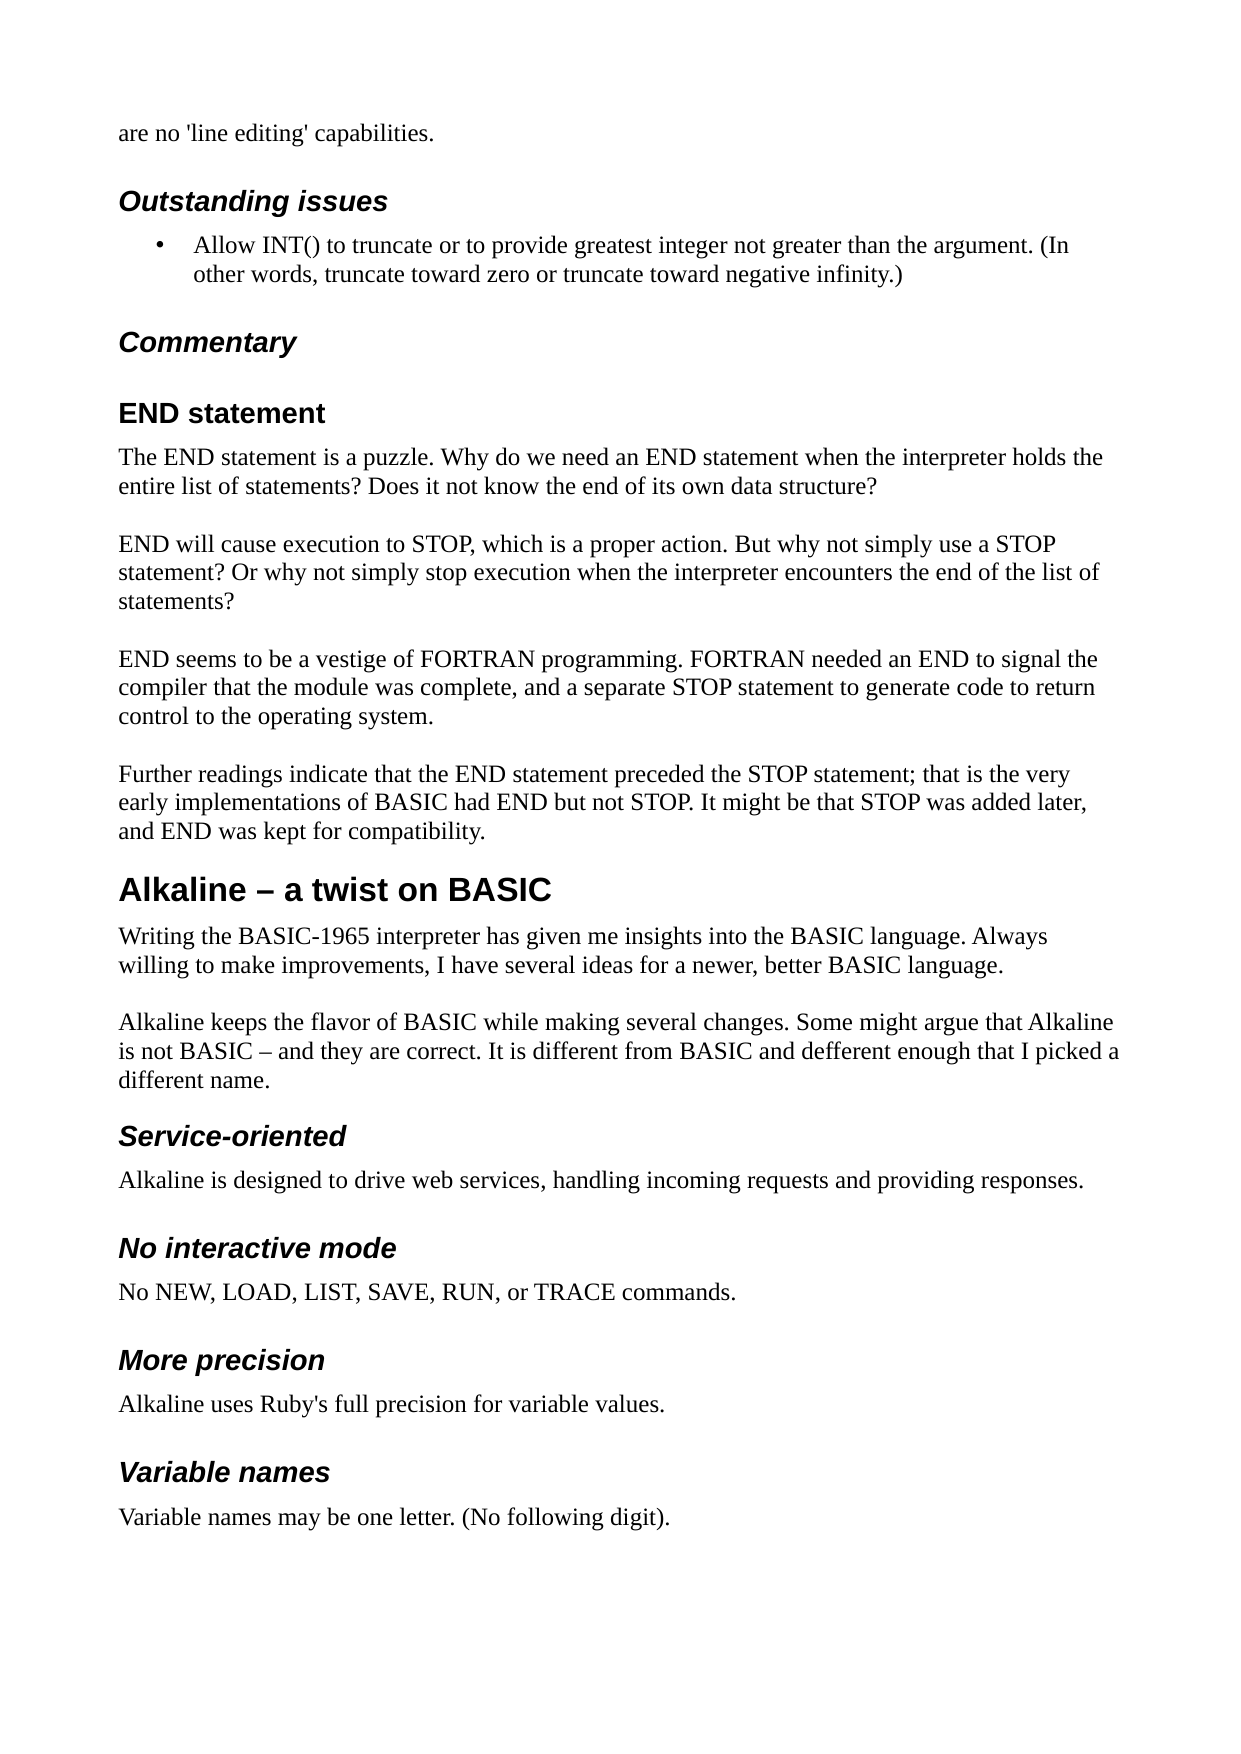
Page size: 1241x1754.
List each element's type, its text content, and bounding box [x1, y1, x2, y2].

subtitle Variable names [118, 1456, 1122, 1489]
text END seems to be a vestige of FORTRAN programming. FORTRAN needed an END to signal the compiler that the module was complete, and a separate STOP statement to generate code to return control to the operating system. [118, 644, 1122, 730]
text Writing the BASIC-1965 interpreter has given me insights into the BASIC language. Always willing to make improvements, I have several ideas for a newer, better BASIC language. [118, 921, 1122, 979]
text Alkaline keeps the flavor of BASIC while making several changes. Some might argue that Alkaline is not BASIC – and they are correct. It is different from BASIC and defferent enough that I picked a different name. [118, 1007, 1122, 1094]
text Variable names may be one letter. (No following digit). [118, 1502, 1122, 1530]
subtitle Alkaline – a twist on BASIC [118, 870, 1122, 909]
text Alkaline is designed to drive web services, handling incoming requests and providing responses. [118, 1165, 1122, 1193]
text The END statement is a puzzle. Why do we need an END statement when the interpreter holds the entire list of statements? Does it not know the end of its own data structure? [118, 442, 1122, 500]
subtitle No interactive mode [118, 1231, 1122, 1264]
subtitle Outstanding issues [118, 184, 1122, 218]
subtitle Service-oriented [118, 1119, 1122, 1152]
text are no 'line editing' capabilities. [118, 118, 1122, 147]
subtitle Commentary [118, 325, 1122, 359]
subtitle More precision [118, 1343, 1122, 1377]
text END will cause execution to STOP, which is a proper action. But why not simply use a STOP statement? Or why not simply stop execution when the interpreter encounters the end of the list of statements? [118, 529, 1122, 615]
subtitle END statement [118, 396, 1122, 430]
text Further readings indicate that the END statement preceded the STOP statement; that is the very early implementations of BASIC had END but not STOP. It might be that STOP was added later, and END was kept for compatibility. [118, 759, 1122, 845]
text Alkaline uses Ruby's full precision for variable values. [118, 1389, 1122, 1418]
list Allow INT() to truncate or to provide greatest integer not greater than the argument. (In other words, truncate toward zero or truncate toward negative infinity.) [156, 230, 1122, 288]
text No NEW, LOAD, LIST, SAVE, RUN, or TRACE commands. [118, 1277, 1122, 1306]
